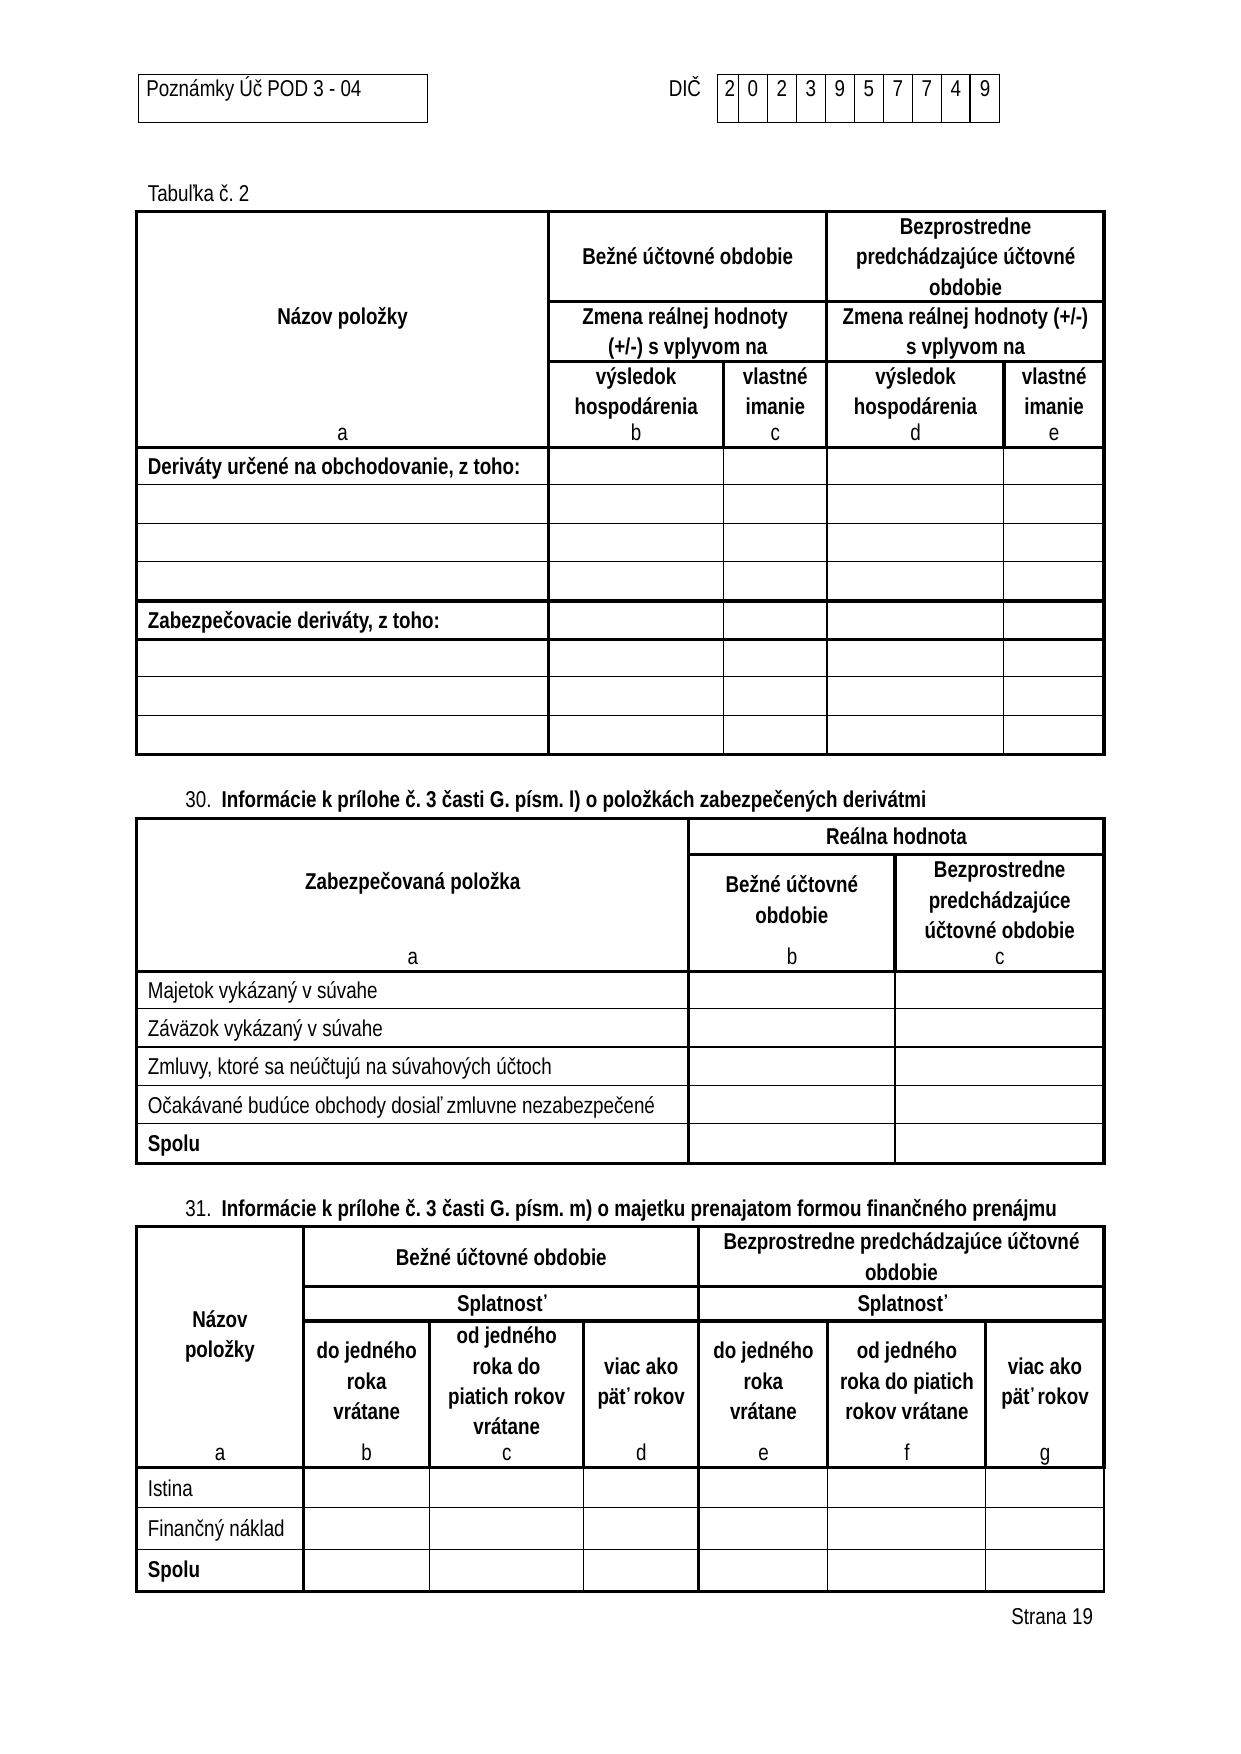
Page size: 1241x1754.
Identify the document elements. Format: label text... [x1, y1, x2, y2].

table_cell b [550, 419, 722, 446]
table_cell Zmluvy, ktoré sa neúčtujú na súvahových účtoch [138, 1048, 687, 1085]
table_cell [138, 641, 547, 676]
table_cell do jedného roka vrátane [700, 1323, 826, 1439]
table_cell [690, 1048, 894, 1085]
table_cell [986, 1550, 1103, 1590]
table_header Bezprostredne predchádzajúce účtovné obdobie [828, 213, 1102, 300]
table_cell [1004, 716, 1102, 753]
table_cell [896, 1124, 1102, 1162]
table_cell [828, 677, 1003, 714]
table_cell výsledok hospodárenia [550, 363, 722, 419]
table_cell vlastné imanie [725, 363, 825, 419]
table_header Bezprostredne predchádzajúce účtovné obdobie [700, 1228, 1102, 1285]
table_cell [724, 449, 826, 484]
table_cell [584, 1550, 697, 1590]
table_cell [896, 1009, 1102, 1046]
table_cell [1004, 485, 1102, 522]
table_cell Splatnosť [305, 1288, 697, 1319]
table_cell b [305, 1439, 428, 1466]
table_cell [896, 973, 1102, 1008]
table_cell [828, 603, 1003, 638]
table_cell [724, 562, 826, 599]
table_cell [828, 485, 1003, 522]
table_cell [305, 1508, 429, 1548]
table_header Zabezpečovaná položka [138, 820, 687, 943]
table_cell [1004, 603, 1102, 638]
table_cell e [1006, 419, 1102, 446]
table_cell c [431, 1439, 582, 1466]
table_cell [584, 1469, 697, 1507]
table_cell Záväzok vykázaný v súvahe [138, 1009, 687, 1046]
table_cell [828, 1550, 985, 1590]
table_cell Istina [138, 1469, 302, 1507]
table_cell [584, 1508, 697, 1548]
table_header Reálna hodnota [690, 820, 1102, 853]
table_cell [550, 641, 723, 676]
table_cell c [725, 419, 825, 446]
table_cell viac ako päť rokov [987, 1323, 1102, 1439]
table_cell [896, 1086, 1102, 1123]
table_cell Bežné účtovné obdobie [690, 856, 893, 943]
table_cell d [828, 419, 1002, 446]
table_cell [828, 449, 1003, 484]
table_cell g [987, 1439, 1102, 1466]
table_cell [138, 485, 547, 522]
table_cell [700, 1508, 827, 1548]
table_header Názov položky [138, 1228, 302, 1439]
table_cell [724, 641, 826, 676]
table_cell [1004, 449, 1102, 484]
table_cell [690, 1086, 894, 1123]
table_cell a [138, 1439, 302, 1466]
table_cell Očakávané budúce obchody dosiaľ zmluvne nezabezpečené [138, 1086, 687, 1123]
table_header Názov položky [138, 213, 547, 419]
table_cell Zmena reálnej hodnoty (+/-) s vplyvom na [828, 303, 1102, 359]
table_cell [138, 524, 547, 561]
table_cell [986, 1469, 1103, 1507]
title Informácie k prílohe č. 3 časti G. písm. m) o majetku prenajatom formou finančného prenájmu [185, 1195, 1093, 1221]
table_cell [986, 1508, 1103, 1548]
table_cell [1004, 524, 1102, 561]
table_cell a [138, 419, 547, 446]
table_cell viac ako päť rokov [585, 1323, 697, 1439]
table_cell [828, 641, 1003, 676]
table_cell [430, 1508, 583, 1548]
table_cell [550, 716, 723, 753]
table_cell [1004, 562, 1102, 599]
table_cell Spolu [138, 1550, 302, 1590]
table_cell [724, 485, 826, 522]
table_cell [550, 562, 723, 599]
table_cell [828, 1469, 985, 1507]
table_cell f [829, 1439, 984, 1466]
table_cell [138, 716, 547, 753]
table_cell Deriváty určené na obchodovanie, z toho: [138, 449, 547, 484]
title Informácie k prílohe č. 3 časti G. písm. l) o položkách zabezpečených derivátmi [185, 786, 1093, 813]
table_cell vlastné imanie [1006, 363, 1102, 419]
table_cell od jedného roka do piatich rokov vrátane [829, 1323, 984, 1439]
table_cell [690, 1124, 894, 1162]
table_cell do jedného roka vrátane [305, 1323, 428, 1439]
table_cell Zabezpečovacie deriváty, z toho: [138, 603, 547, 638]
table_cell [138, 562, 547, 599]
table_cell b [690, 943, 893, 969]
table_cell [690, 973, 894, 1008]
table_cell [724, 716, 826, 753]
table_cell [550, 524, 723, 561]
table_cell Finančný náklad [138, 1508, 302, 1548]
table_header Bežné účtovné obdobie [305, 1228, 697, 1285]
table_cell [430, 1469, 583, 1507]
table_cell a [138, 943, 687, 969]
table_cell [1004, 641, 1102, 676]
table_cell [550, 485, 723, 522]
table_cell [896, 1048, 1102, 1085]
table_cell [550, 449, 723, 484]
text Tabuľka č. 2 [148, 180, 1093, 206]
table_cell [828, 524, 1003, 561]
table_cell [724, 524, 826, 561]
table_cell Bezprostredne predchádzajúce účtovné obdobie [897, 856, 1102, 943]
table_cell [1004, 677, 1102, 714]
table_cell [724, 603, 826, 638]
table_cell Majetok vykázaný v súvahe [138, 973, 687, 1008]
table_cell [305, 1469, 429, 1507]
table_cell [430, 1550, 583, 1590]
table_cell [828, 716, 1003, 753]
table_cell [138, 677, 547, 714]
table_cell [690, 1009, 894, 1046]
table_cell od jedného roka do piatich rokov vrátane [431, 1323, 582, 1439]
table_cell výsledok hospodárenia [828, 363, 1002, 419]
table_cell d [585, 1439, 697, 1466]
table_cell [700, 1550, 827, 1590]
table_cell [550, 603, 723, 638]
table_cell Spolu [138, 1124, 687, 1162]
table_header Bežné účtovné obdobie [550, 213, 825, 300]
table_cell [724, 677, 826, 714]
table_cell [828, 1508, 985, 1548]
table_cell c [897, 943, 1102, 969]
table_cell e [700, 1439, 826, 1466]
table_cell Splatnosť [700, 1288, 1102, 1319]
table_cell [828, 562, 1003, 599]
table_cell [305, 1550, 429, 1590]
table_cell [700, 1469, 827, 1507]
table_cell [550, 677, 723, 714]
table_cell Zmena reálnej hodnoty (+/-) s vplyvom na [550, 303, 825, 359]
